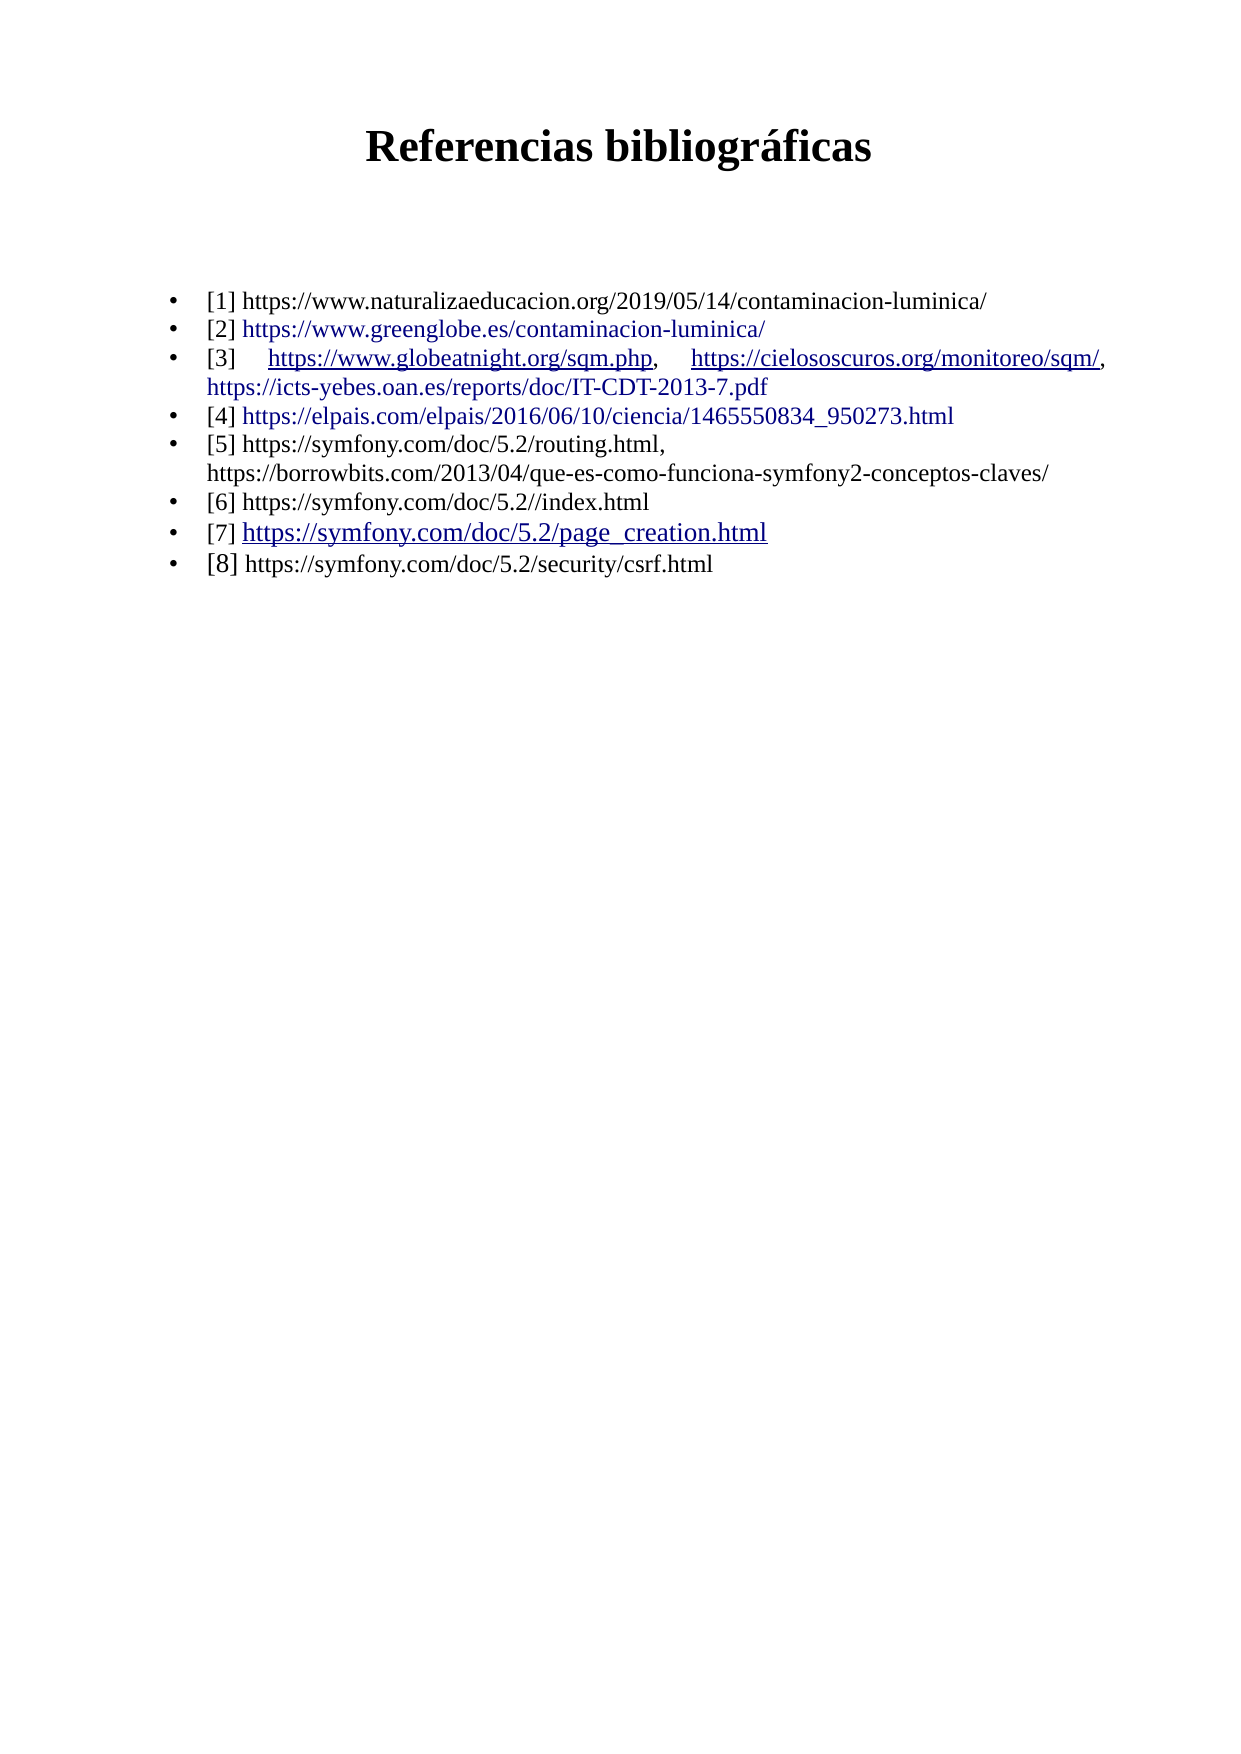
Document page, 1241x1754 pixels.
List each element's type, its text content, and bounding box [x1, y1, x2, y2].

list [6] https://symfony.com/doc/5.2//index.html [169, 487, 1106, 516]
list [7] https://symfony.com/doc/5.2/page_creation.html [169, 516, 1106, 547]
list [3] https://www.globeatnight.org/sqm.php, https://cielososcuros.org/monitoreo/sqm/, https://icts-yebes.oan.es/reports/doc/IT-CDT-2013-7.pdf [169, 343, 1106, 401]
list [8] https://symfony.com/doc/5.2/security/csrf.html [169, 547, 1106, 578]
list [4] https://elpais.com/elpais/2016/06/10/ciencia/1465550834_950273.html [169, 401, 1106, 429]
list [1] https://www.naturalizaeducacion.org/2019/05/14/contaminacion-luminica/ [169, 286, 1106, 314]
list [5] https://symfony.com/doc/5.2/routing.html, [169, 429, 1106, 458]
text Referencias bibliográficas [132, 118, 1106, 171]
list [2] https://www.greenglobe.es/contaminacion-luminica/ [169, 314, 1106, 343]
list https://borrowbits.com/2013/04/que-es-como-funciona-symfony2-conceptos-claves/ [169, 458, 1106, 487]
